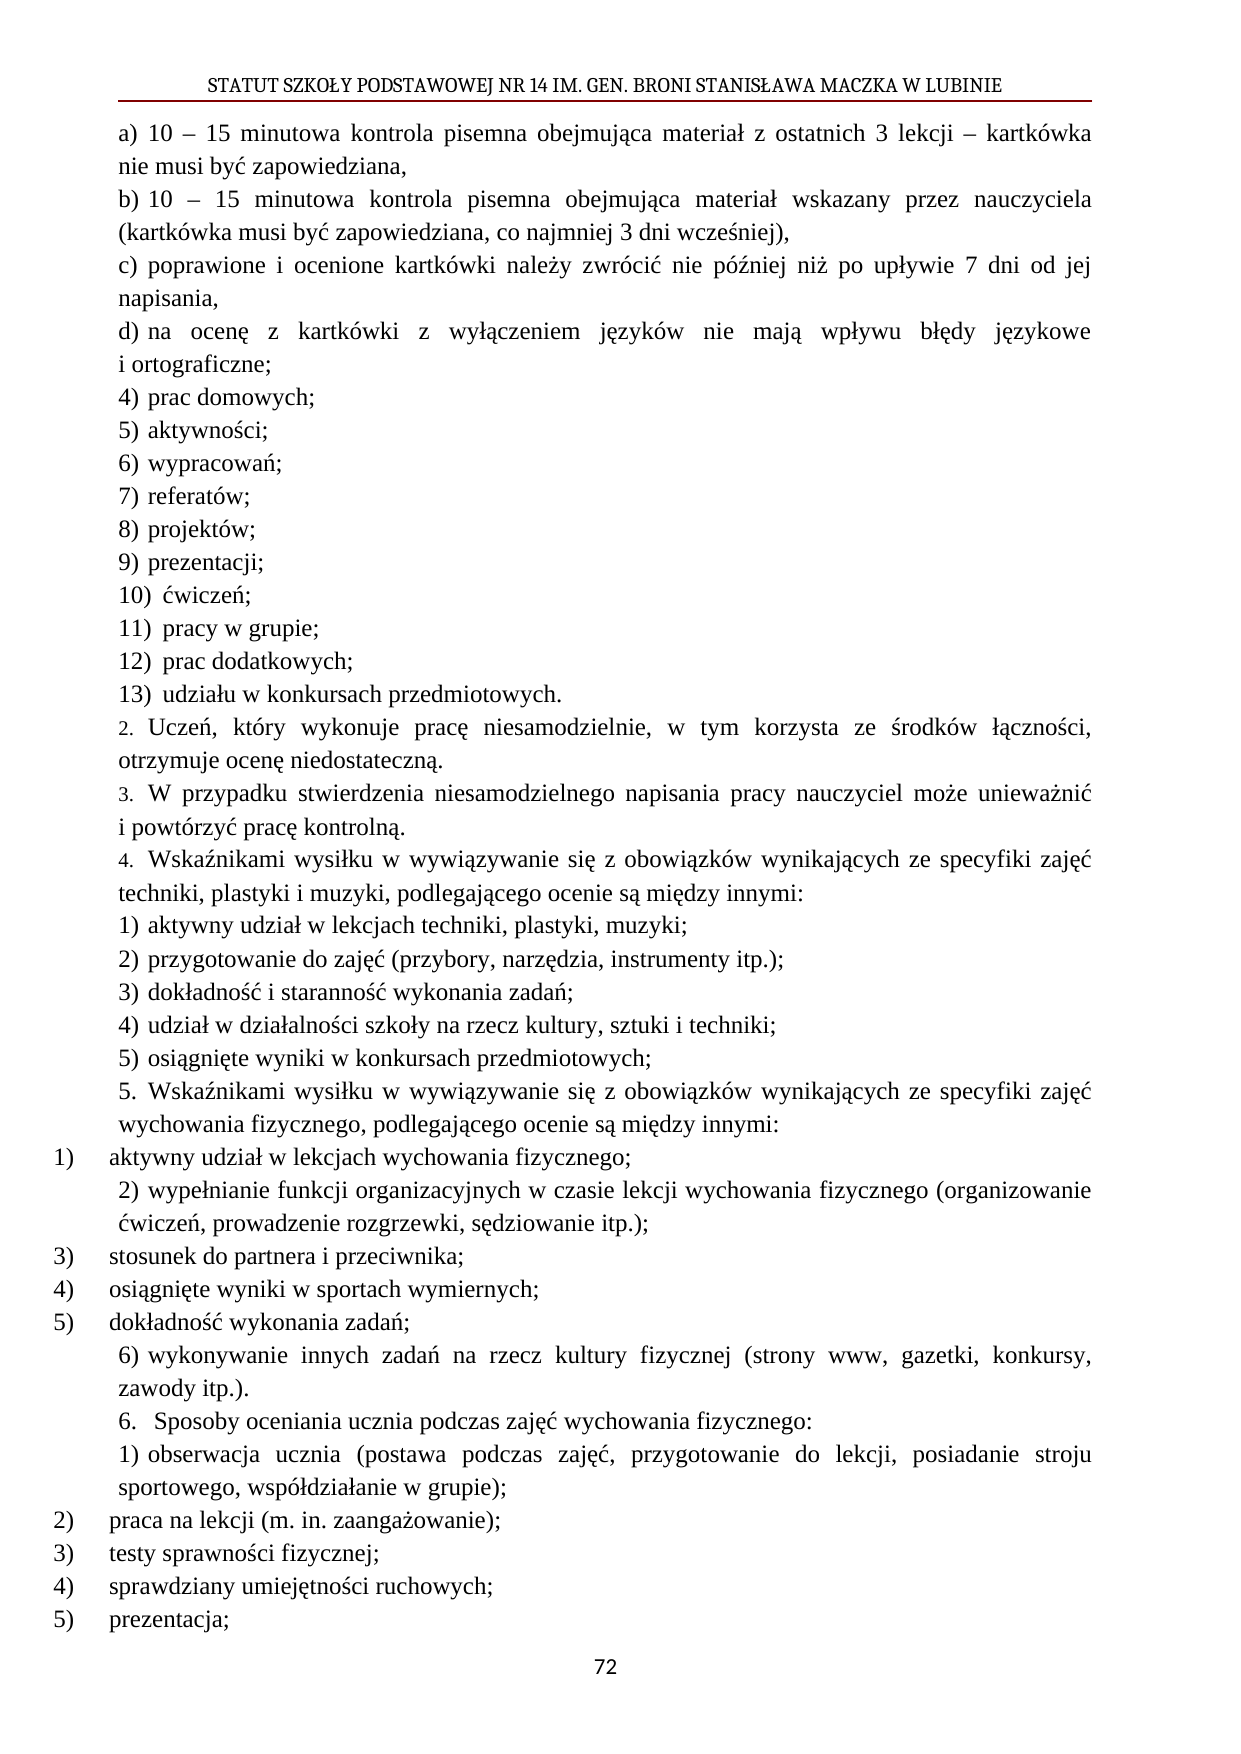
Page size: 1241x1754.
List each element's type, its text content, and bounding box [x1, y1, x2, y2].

list projektów; [118, 514, 1092, 543]
list sprawdziany umiejętności ruchowych; [53, 1571, 1092, 1600]
list przygotowanie do zajęć (przybory, narzędzia, instrumenty itp.); [118, 944, 1092, 972]
list aktywny udział w lekcjach wychowania fizycznego; [53, 1142, 1092, 1171]
list testy sprawności fizycznej; [53, 1538, 1092, 1567]
list dokładność wykonania zadań; [53, 1307, 1092, 1336]
list Sposoby oceniania ucznia podczas zajęć wychowania fizycznego: [118, 1406, 1092, 1435]
list poprawione i ocenione kartkówki należy zwrócić nie później niż po upływie 7 dni od jej napisania, [118, 250, 1092, 312]
list prac dodatkowych; [118, 646, 1092, 675]
list 10 – 15 minutowa kontrola pisemna obejmująca materiał wskazany przez nauczyciela (kartkówka musi być zapowiedziana, co najmniej 3 dni wcześniej), [118, 184, 1092, 246]
list Uczeń, który wykonuje pracę niesamodzielnie, w tym korzysta ze środków łączności, otrzymuje ocenę niedostateczną. [118, 712, 1092, 774]
list dokładność i staranność wykonania zadań; [118, 977, 1092, 1005]
list praca na lekcji (m. in. zaangażowanie); [53, 1505, 1092, 1534]
list Wskaźnikami wysiłku w wywiązywanie się z obowiązków wynikających ze specyfiki zajęć techniki, plastyki i muzyki, podlegającego ocenie są między innymi: [118, 844, 1092, 906]
list W przypadku stwierdzenia niesamodzielnego napisania pracy nauczyciel może unieważnić i powtórzyć pracę kontrolną. [118, 778, 1092, 840]
list 10 – 15 minutowa kontrola pisemna obejmująca materiał z ostatnich 3 lekcji – kartkówka nie musi być zapowiedziana, [118, 118, 1092, 180]
list obserwacja ucznia (postawa podczas zajęć, przygotowanie do lekcji, posiadanie stroju sportowego, współdziałanie w grupie); [118, 1439, 1092, 1501]
list osiągnięte wyniki w konkursach przedmiotowych; [118, 1043, 1092, 1071]
list prezentacja; [53, 1604, 1092, 1633]
list stosunek do partnera i przeciwnika; [53, 1241, 1092, 1269]
list udziału w konkursach przedmiotowych. [118, 679, 1092, 708]
list wykonywanie innych zadań na rzecz kultury fizycznej (strony www, gazetki, konkursy, zawody itp.). [118, 1340, 1092, 1402]
list na ocenę z kartkówki z wyłączeniem języków nie mają wpływu błędy językowe i ortograficzne; [118, 316, 1092, 378]
list referatów; [118, 481, 1092, 510]
list osiągnięte wyniki w sportach wymiernych; [53, 1274, 1092, 1303]
list wypełnianie funkcji organizacyjnych w czasie lekcji wychowania fizycznego (organizowanie ćwiczeń, prowadzenie rozgrzewki, sędziowanie itp.); [118, 1175, 1092, 1237]
list udział w działalności szkoły na rzecz kultury, sztuki i techniki; [118, 1010, 1092, 1038]
list prac domowych; [118, 382, 1092, 411]
list wypracowań; [118, 448, 1092, 477]
list pracy w grupie; [118, 613, 1092, 642]
list ćwiczeń; [118, 580, 1092, 609]
list Wskaźnikami wysiłku w wywiązywanie się z obowiązków wynikających ze specyfiki zajęć wychowania fizycznego, podlegającego ocenie są między innymi: [118, 1076, 1092, 1137]
list prezentacji; [118, 547, 1092, 576]
list aktywności; [118, 415, 1092, 444]
list aktywny udział w lekcjach techniki, plastyki, muzyki; [118, 911, 1092, 939]
